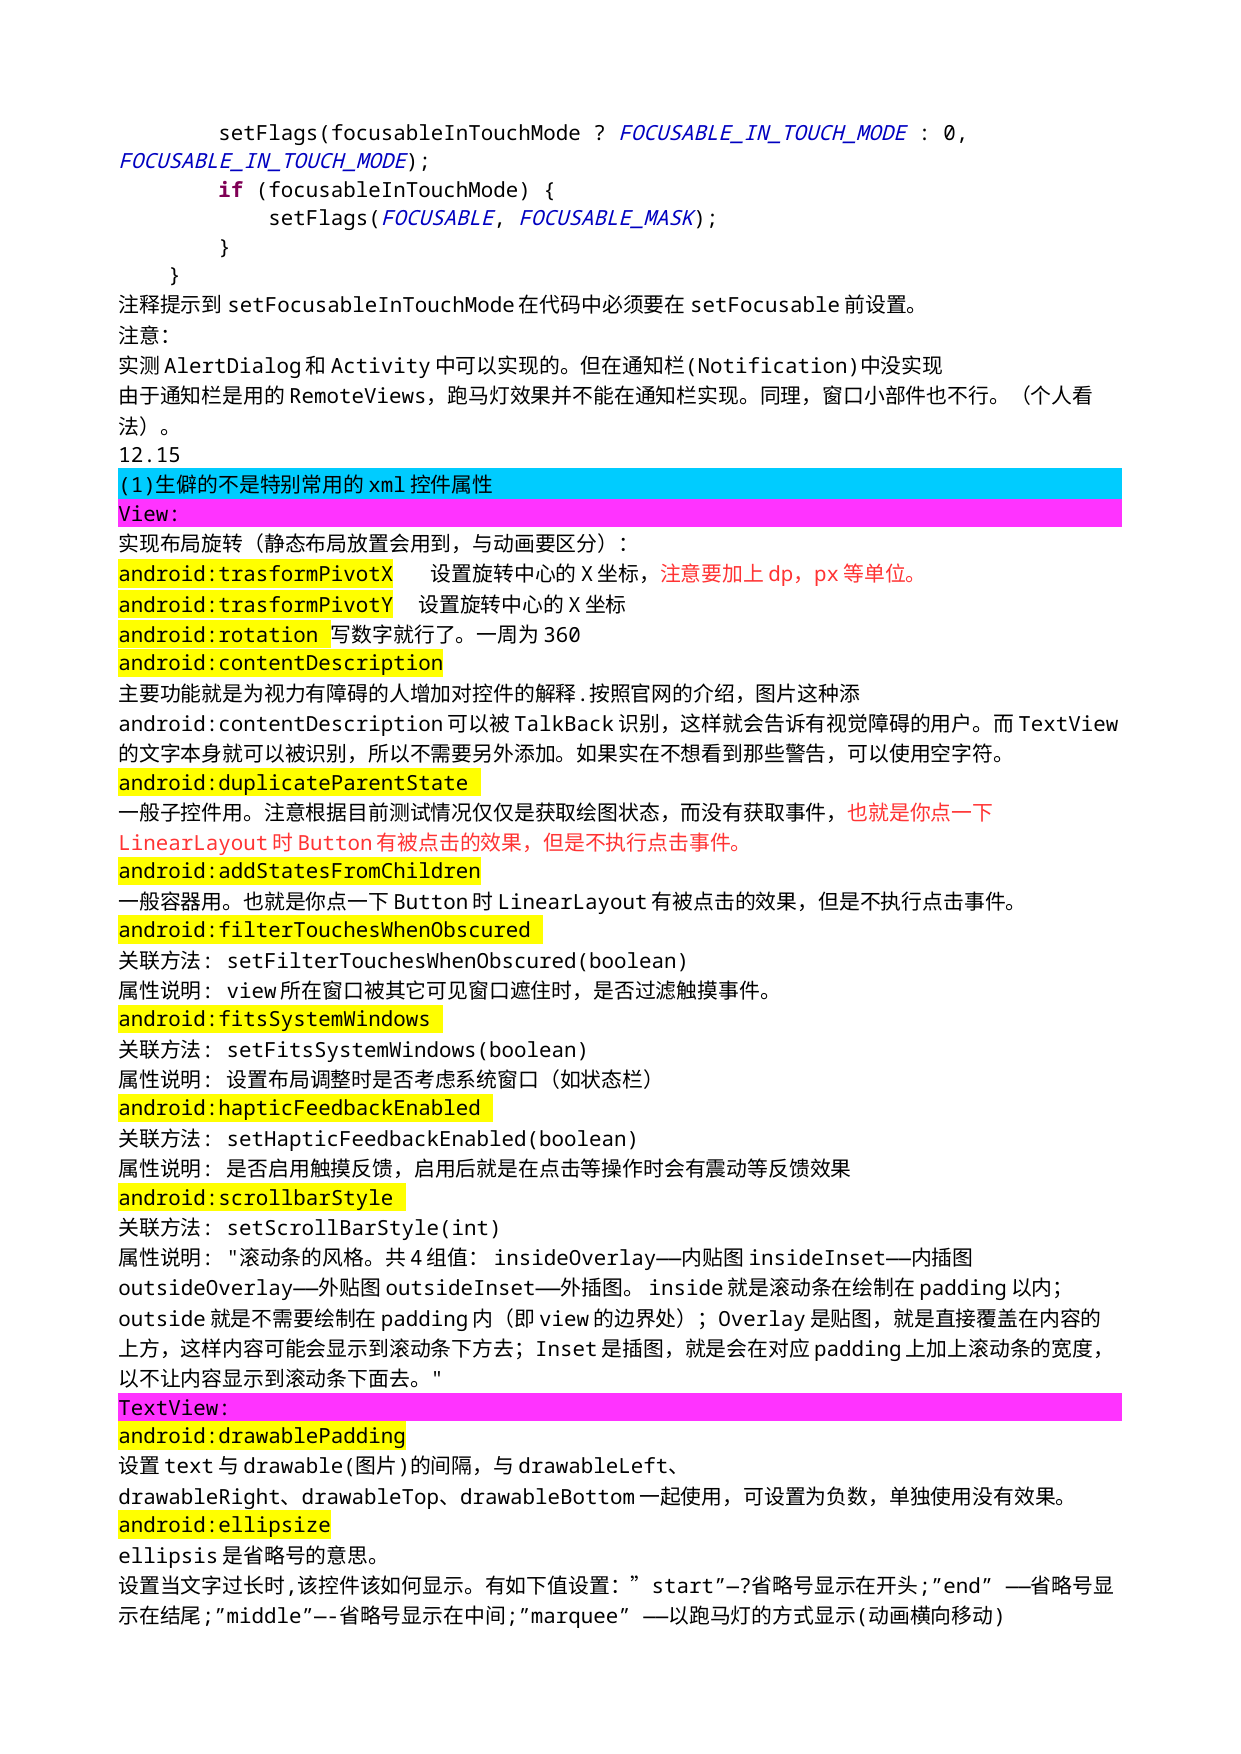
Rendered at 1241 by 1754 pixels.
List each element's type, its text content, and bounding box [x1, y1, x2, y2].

text 关联方法: setHapticFeedbackEnabled(boolean) [118, 1122, 1122, 1152]
text android:ellipsize [118, 1510, 1122, 1539]
text 一般容器用。也就是你点一下Button时LinearLayout有被点击的效果，但是不执行点击事件。 [118, 885, 1122, 915]
text (1)生僻的不是特别常用的xml控件属性 [118, 468, 1122, 499]
text View: [118, 499, 1122, 527]
text android:trasformPivotX 设置旋转中心的X坐标，注意要加上dp，px等单位。 [118, 557, 1122, 588]
text 注意： [118, 319, 1122, 349]
text 一般子控件用。注意根据目前测试情况仅仅是获取绘图状态，而没有获取事件，也就是你点一下LinearLayout时Button有被点击的效果，但是不执行点击事件。 [118, 796, 1122, 857]
text ellipsis是省略号的意思。 [118, 1539, 1122, 1569]
text } [118, 232, 1122, 260]
text 注释提示到 setFocusableInTouchMode在代码中必须要在 setFocusable前设置。 [118, 289, 1122, 319]
text 由于通知栏是用的RemoteViews，跑马灯效果并不能在通知栏实现。同理，窗口小部件也不行。（个人看法）。 [118, 379, 1122, 440]
text android:hapticFeedbackEnabled [118, 1093, 1122, 1122]
text if (focusableInTouchMode) { [118, 175, 1122, 203]
text 设置当文字过长时,该控件该如何显示。有如下值设置：”start”—?省略号显示在开头;”end” ——省略号显示在结尾;”middle”—-省略号显示在中间;”marquee” ——以跑马灯的方式显示(动画横向移动) [118, 1569, 1122, 1630]
text 属性说明: 是否启用触摸反馈，启用后就是在点击等操作时会有震动等反馈效果 [118, 1152, 1122, 1183]
text 属性说明: view所在窗口被其它可见窗口遮住时，是否过滤触摸事件。 [118, 974, 1122, 1004]
text setFlags(focusableInTouchMode ? FOCUSABLE_IN_TOUCH_MODE : 0, FOCUSABLE_IN_TOUCH_MODE); [118, 118, 1122, 175]
text setFlags(FOCUSABLE, FOCUSABLE_MASK); [118, 203, 1122, 232]
text 关联方法: setFilterTouchesWhenObscured(boolean) [118, 944, 1122, 974]
text TextView: [118, 1393, 1122, 1421]
text 12.15 [118, 440, 1122, 468]
text android:trasformPivotY 设置旋转中心的X坐标 [118, 588, 1122, 618]
text android:drawablePadding [118, 1421, 1122, 1450]
text android:rotation 写数字就行了。一周为360 [118, 618, 1122, 648]
text android:filterTouchesWhenObscured [118, 915, 1122, 944]
text android:scrollbarStyle [118, 1183, 1122, 1211]
text 实现布局旋转（静态布局放置会用到，与动画要区分）： [118, 527, 1122, 557]
text 关联方法: setFitsSystemWindows(boolean) [118, 1033, 1122, 1063]
text 属性说明: "滚动条的风格。共4组值： insideOverlay——内贴图 insideInset——内插图 outsideOverlay——外贴图 outsideInset——外插图。 inside就是滚动条在绘制在padding以内；outside就是不需要绘制在padding内（即view的边界处）；Overlay是贴图，就是直接覆盖在内容的上方，这样内容可能会显示到滚动条下方去；Inset是插图，就是会在对应padding上加上滚动条的宽度，以不让内容显示到滚动条下面去。" [118, 1241, 1122, 1393]
text 实测AlertDialog和Activity中可以实现的。但在通知栏(Notification)中没实现 [118, 349, 1122, 379]
text } [118, 260, 1122, 289]
text android:addStatesFromChildren [118, 857, 1122, 885]
text 设置text与drawable(图片)的间隔，与drawableLeft、 drawableRight、drawableTop、drawableBottom一起使用，可设置为负数，单独使用没有效果。 [118, 1450, 1122, 1510]
text 关联方法: setScrollBarStyle(int) [118, 1211, 1122, 1241]
text android:contentDescription [118, 648, 1122, 677]
text 主要功能就是为视力有障碍的人增加对控件的解释.按照官网的介绍，图片这种添android:contentDescription可以被TalkBack识别，这样就会告诉有视觉障碍的用户。而TextView的文字本身就可以被识别，所以不需要另外添加。如果实在不想看到那些警告，可以使用空字符。 [118, 677, 1122, 768]
text android:fitsSystemWindows [118, 1004, 1122, 1033]
text android:duplicateParentState [118, 768, 1122, 796]
text 属性说明: 设置布局调整时是否考虑系统窗口（如状态栏） [118, 1063, 1122, 1093]
